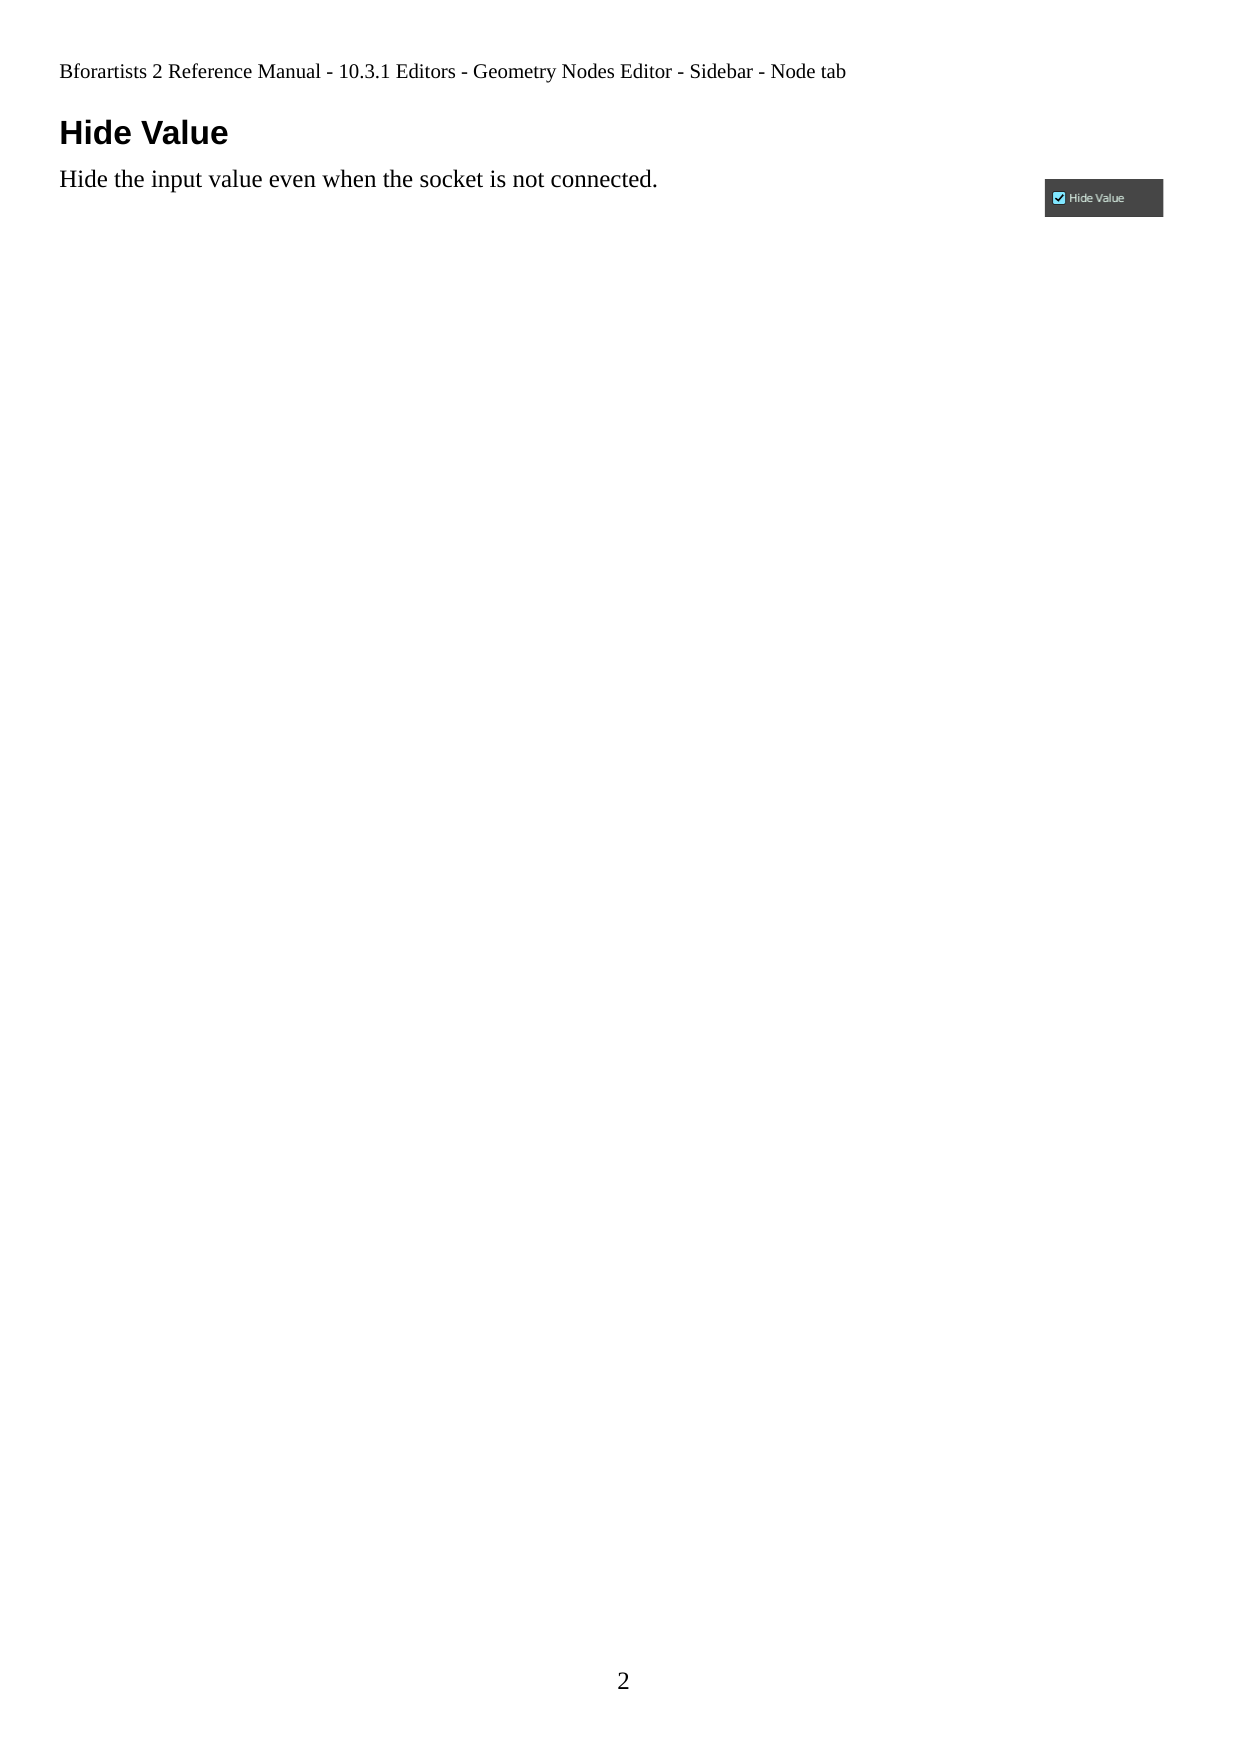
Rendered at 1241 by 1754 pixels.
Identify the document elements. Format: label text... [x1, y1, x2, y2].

subtitle Hide Value [59, 113, 1181, 151]
text Hide the input value even when the socket is not connected. [59, 164, 1181, 192]
picture [1044, 179, 1164, 217]
